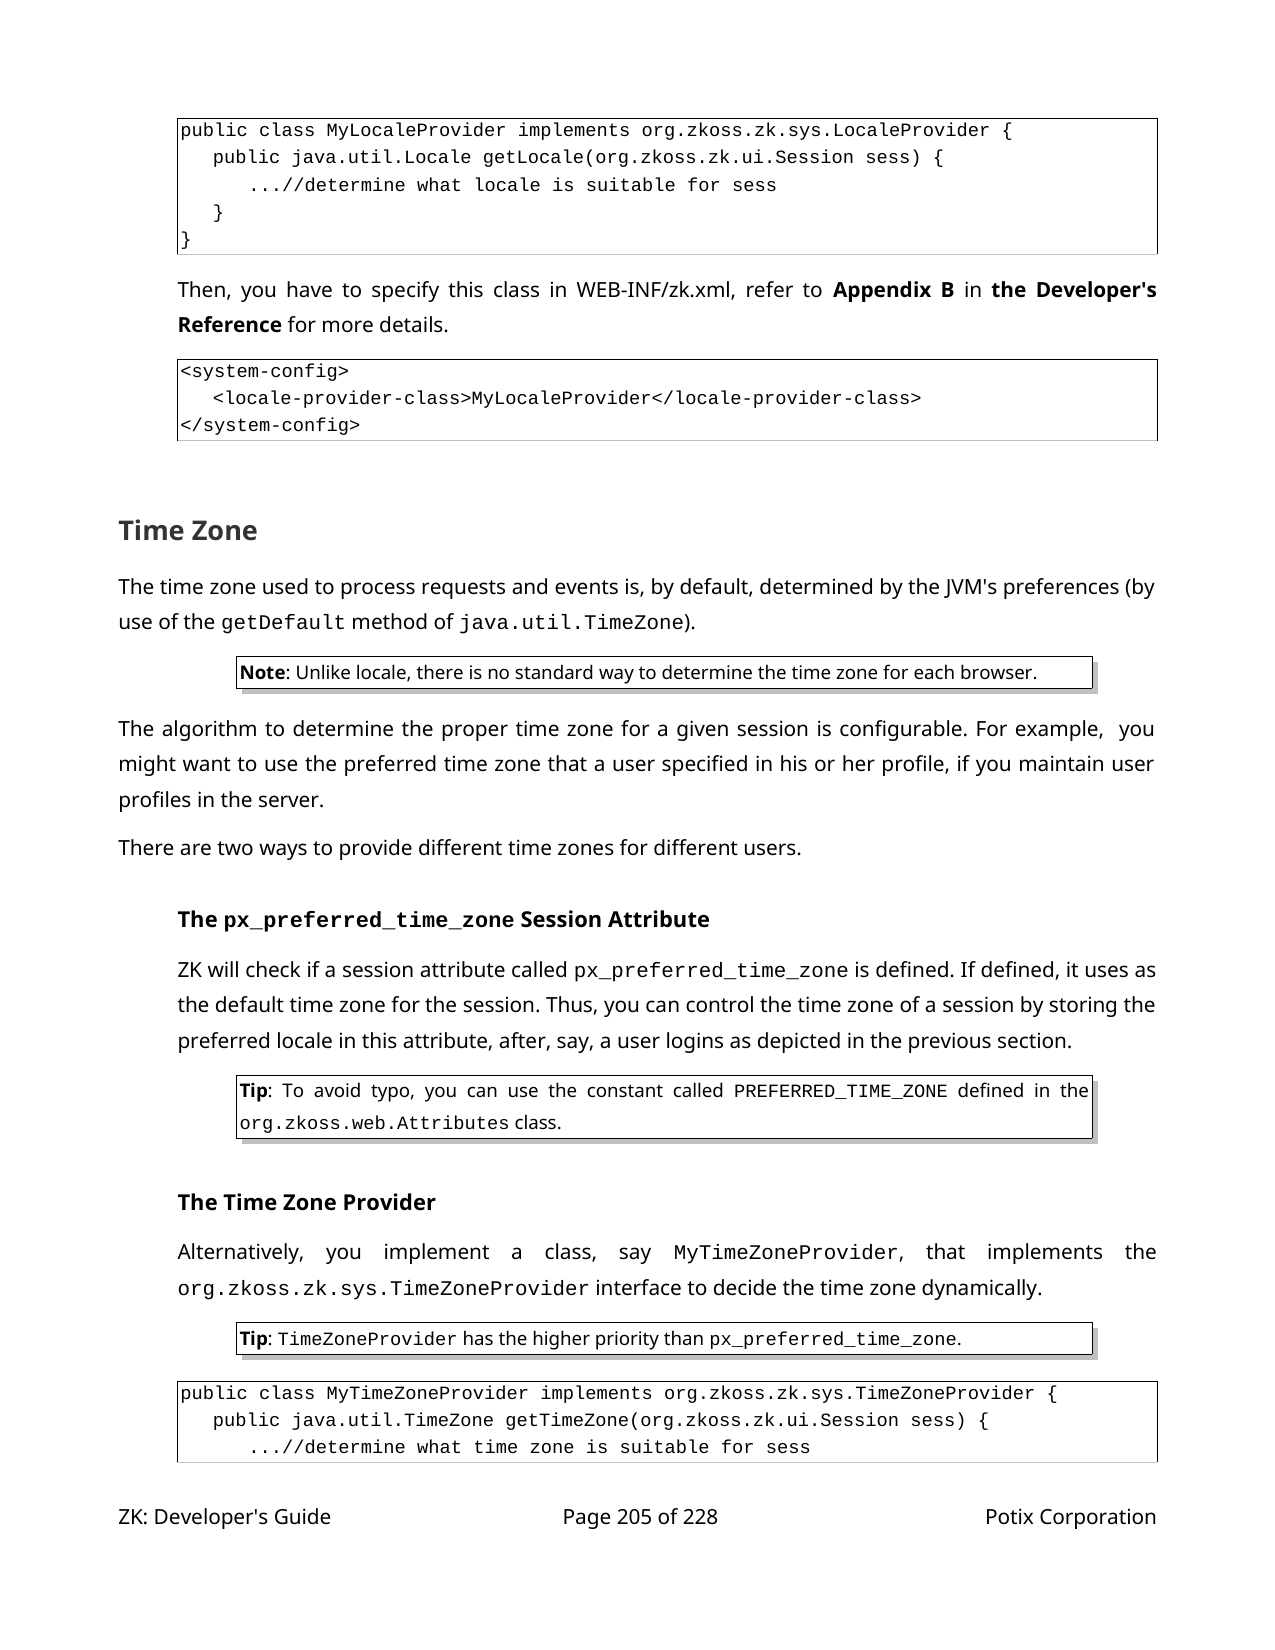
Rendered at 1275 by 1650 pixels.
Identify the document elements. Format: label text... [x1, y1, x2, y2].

text <system-config> [178, 360, 1157, 383]
text The time zone used to process requests and events is, by default, determined by the JVM's preferences (by use of the getDefault method of java.util.TimeZone). [118, 572, 1157, 636]
text Then, you have to specify this class in WEB-INF/zk.xml, refer to Appendix B in the Developer's Reference for more details. [177, 275, 1157, 338]
text ...//determine what locale is suitable for sess [178, 172, 1157, 197]
text The algorithm to determine the proper time zone for a given session is configurable. For example, you might want to use the preferred time zone that a user specified in his or her profile, if you maintain user profiles in the server. [118, 714, 1157, 813]
text } [178, 227, 1157, 254]
text Alternatively, you implement a class, say MyTimeZoneProvider, that implements the org.zkoss.zk.sys.TimeZoneProvider interface to decide the time zone dynamically. [177, 1237, 1157, 1302]
text public java.util.Locale getLocale(org.zkoss.zk.ui.Session sess) { [178, 145, 1157, 169]
text Tip: TimeZoneProvider has the higher priority than px_preferred_time_zone. [237, 1323, 1092, 1354]
text ...//determine what time zone is suitable for sess [178, 1435, 1157, 1462]
text public class MyTimeZoneProvider implements org.zkoss.zk.sys.TimeZoneProvider { [178, 1382, 1157, 1405]
text Note: Unlike locale, there is no standard way to determine the time zone for each browser. [237, 657, 1092, 688]
subtitle Time Zone [118, 511, 1157, 548]
subtitle The px_preferred_time_zone Session Attribute [177, 904, 1157, 934]
text } [178, 200, 1157, 224]
subtitle The Time Zone Provider [177, 1187, 1157, 1217]
text public java.util.TimeZone getTimeZone(org.zkoss.zk.ui.Session sess) { [178, 1408, 1157, 1432]
text public class MyLocaleProvider implements org.zkoss.zk.sys.LocaleProvider { [178, 119, 1157, 142]
text Tip: To avoid typo, you can use the constant called PREFERRED_TIME_ZONE defined in the org.zkoss.web.Attributes class. [237, 1076, 1092, 1138]
text There are two ways to provide different time zones for different users. [118, 833, 1157, 862]
text <locale-provider-class>MyLocaleProvider</locale-provider-class> [178, 386, 1157, 410]
text </system-config> [178, 413, 1157, 440]
text ZK will check if a session attribute called px_preferred_time_zone is defined. If defined, it uses as the default time zone for the session. Thus, you can control the time zone of a session by storing the preferred locale in this attribute, after, say, a user logins as depicted in the previous section. [177, 955, 1157, 1054]
